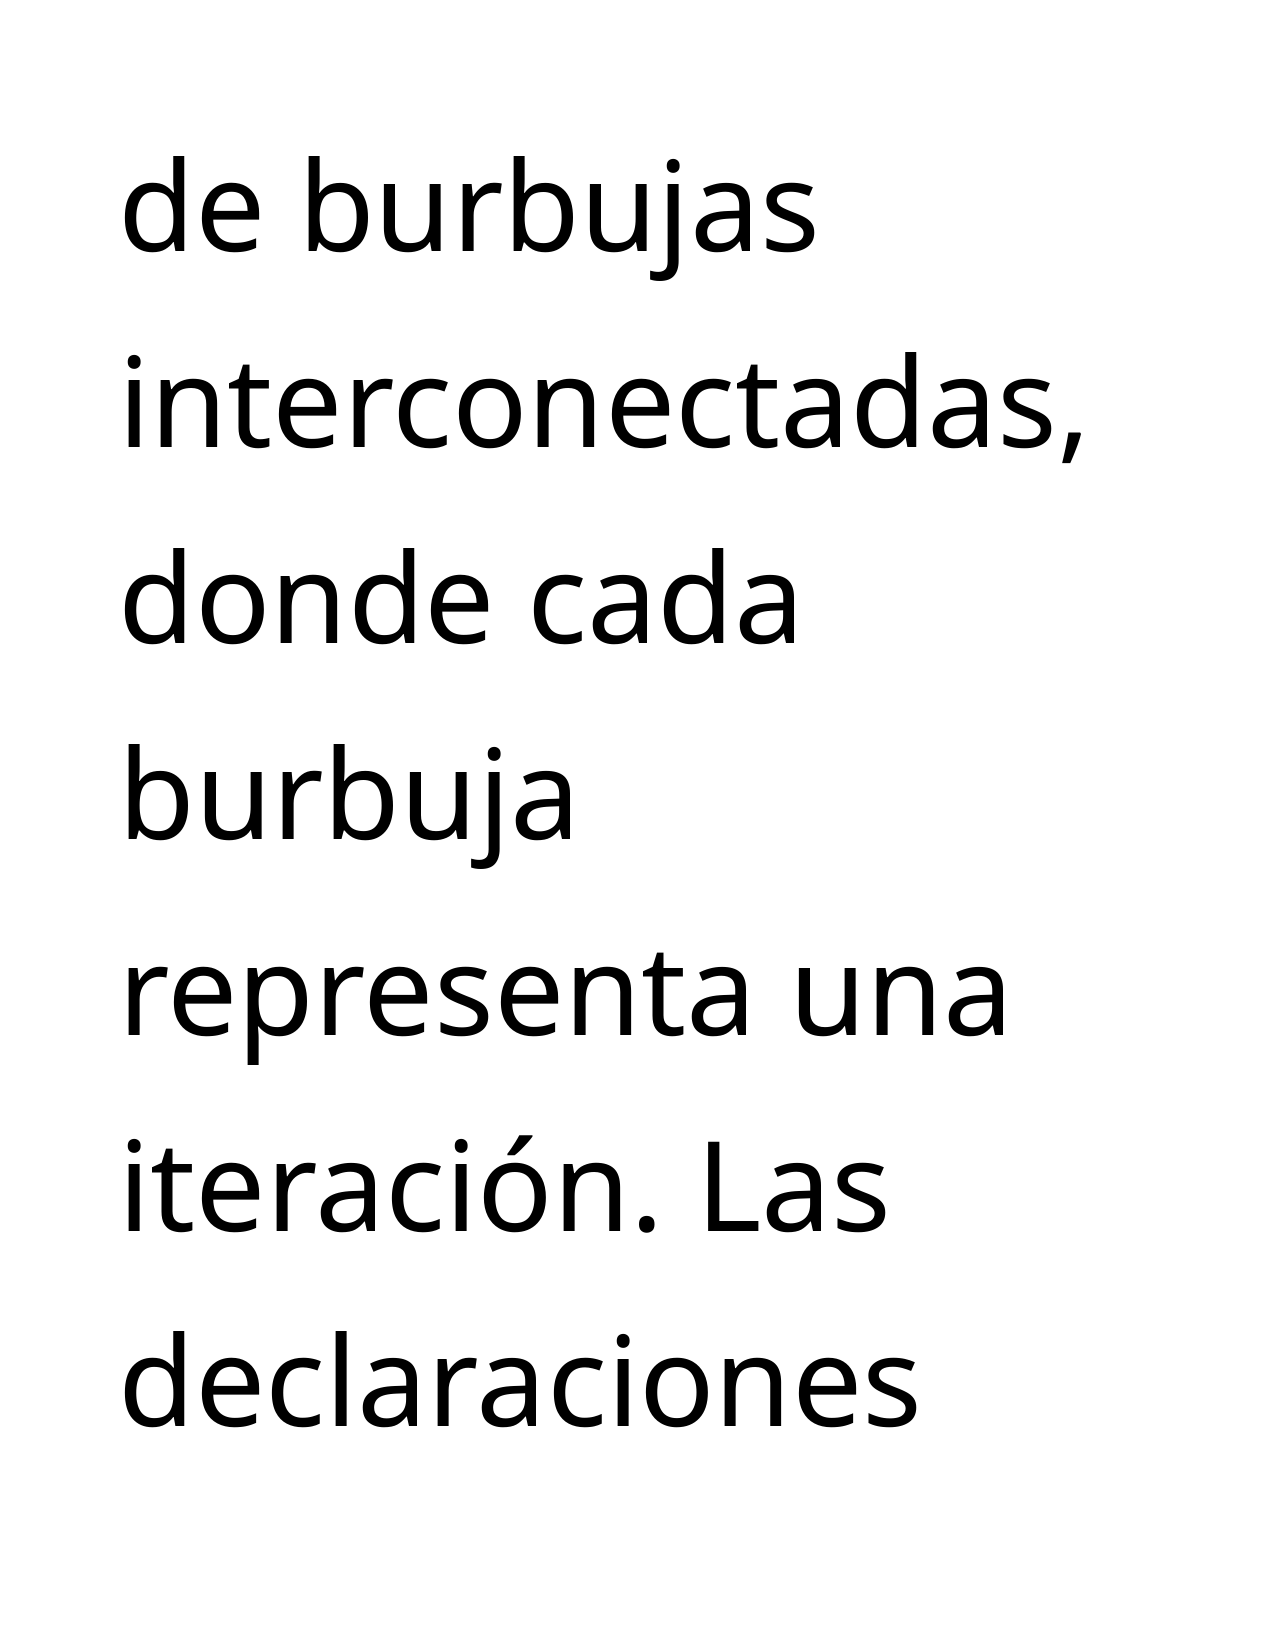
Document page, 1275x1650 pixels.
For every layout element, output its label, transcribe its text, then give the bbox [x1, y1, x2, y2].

text de burbujas interconectadas, donde cada burbuja representa una iteración. Las declaraciones [118, 118, 1157, 1463]
